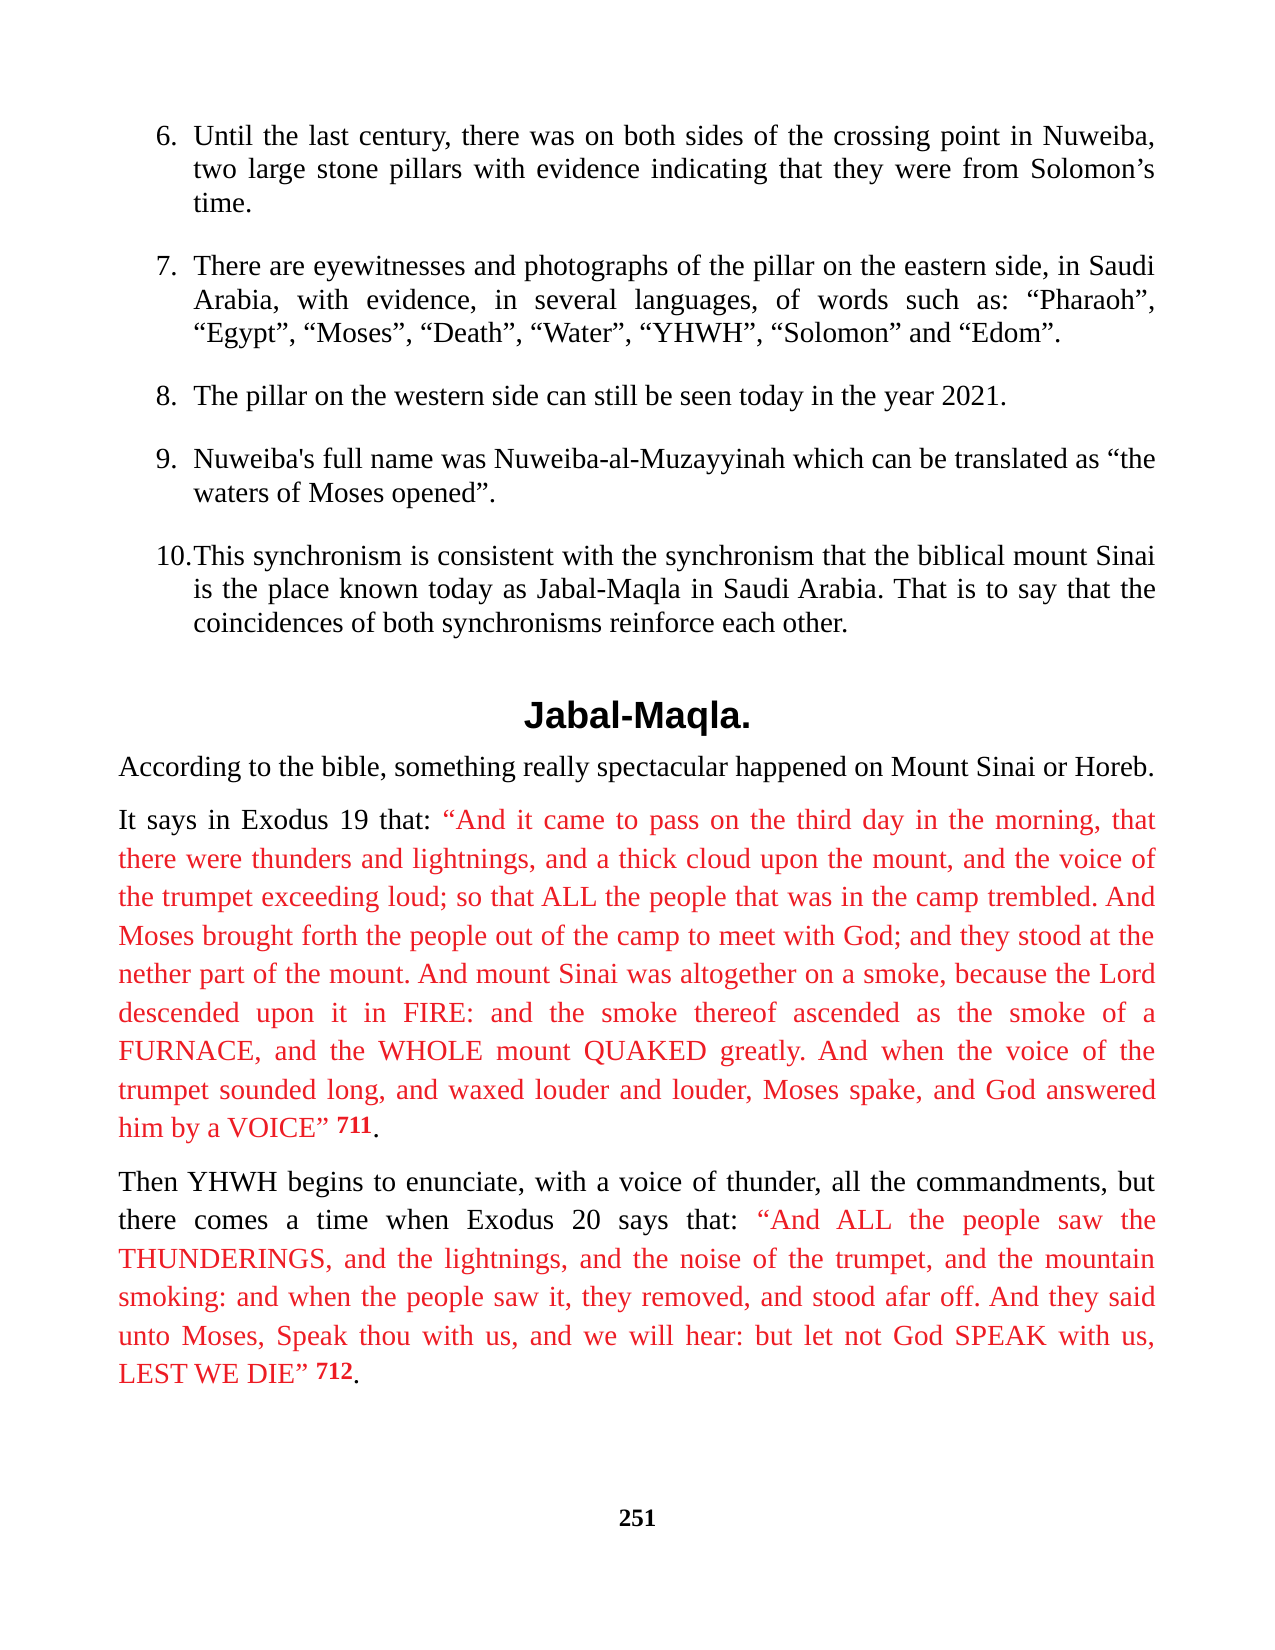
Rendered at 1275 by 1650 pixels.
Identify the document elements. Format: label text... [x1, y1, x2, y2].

list The pillar on the western side can still be seen today in the year 2021. [156, 378, 1157, 412]
text Then YHWH begins to enunciate, with a voice of thunder, all the commandments, but there comes a time when Exodus 20 says that: “And ALL the people saw the THUNDERINGS, and the lightnings, and the noise of the trumpet, and the mountain smoking: and when the people saw it, they removed, and stood afar off. And they said unto Moses, Speak thou with us, and we will hear: but let not God SPEAK with us, LEST WE DIE” . [118, 1164, 1157, 1390]
list Until the last century, there was on both sides of the crossing point in Nuweiba, two large stone pillars with evidence indicating that they were from Solomon’s time. [156, 118, 1157, 219]
list Nuweiba's full name was Nuweiba-al-Muzayyinah which can be translated as “the waters of Moses opened”. [156, 441, 1157, 508]
text According to the bible, something really spectacular happened on Mount Sinai or Horeb. [118, 749, 1157, 783]
list There are eyewitnesses and photographs of the pillar on the eastern side, in Saudi Arabia, with evidence, in several languages, of words such as: “Pharaoh”, “Egypt”, “Moses”, “Death”, “Water”, “YHWH”, “Solomon” and “Edom”. [156, 248, 1157, 349]
text It says in Exodus 19 that: “And it came to pass on the third day in the morning, that there were thunders and lightnings, and a thick cloud upon the mount, and the voice of the trumpet exceeding loud; so that ALL the people that was in the camp trembled. And Moses brought forth the people out of the camp to meet with God; and they stood at the nether part of the mount. And mount Sinai was altogether on a smoke, because the Lord descended upon it in FIRE: and the smoke thereof ascended as the smoke of a FURNACE, and the WHOLE mount QUAKED greatly. And when the voice of the trumpet sounded long, and waxed louder and louder, Moses spake, and God answered him by a VOICE” . [118, 802, 1157, 1144]
list This synchronism is consistent with the synchronism that the biblical mount Sinai is the place known today as Jabal-Maqla in Saudi Arabia. That is to say that the coincidences of both synchronisms reinforce each other. [156, 538, 1157, 638]
subtitle Jabal-Maqla. [118, 693, 1157, 737]
